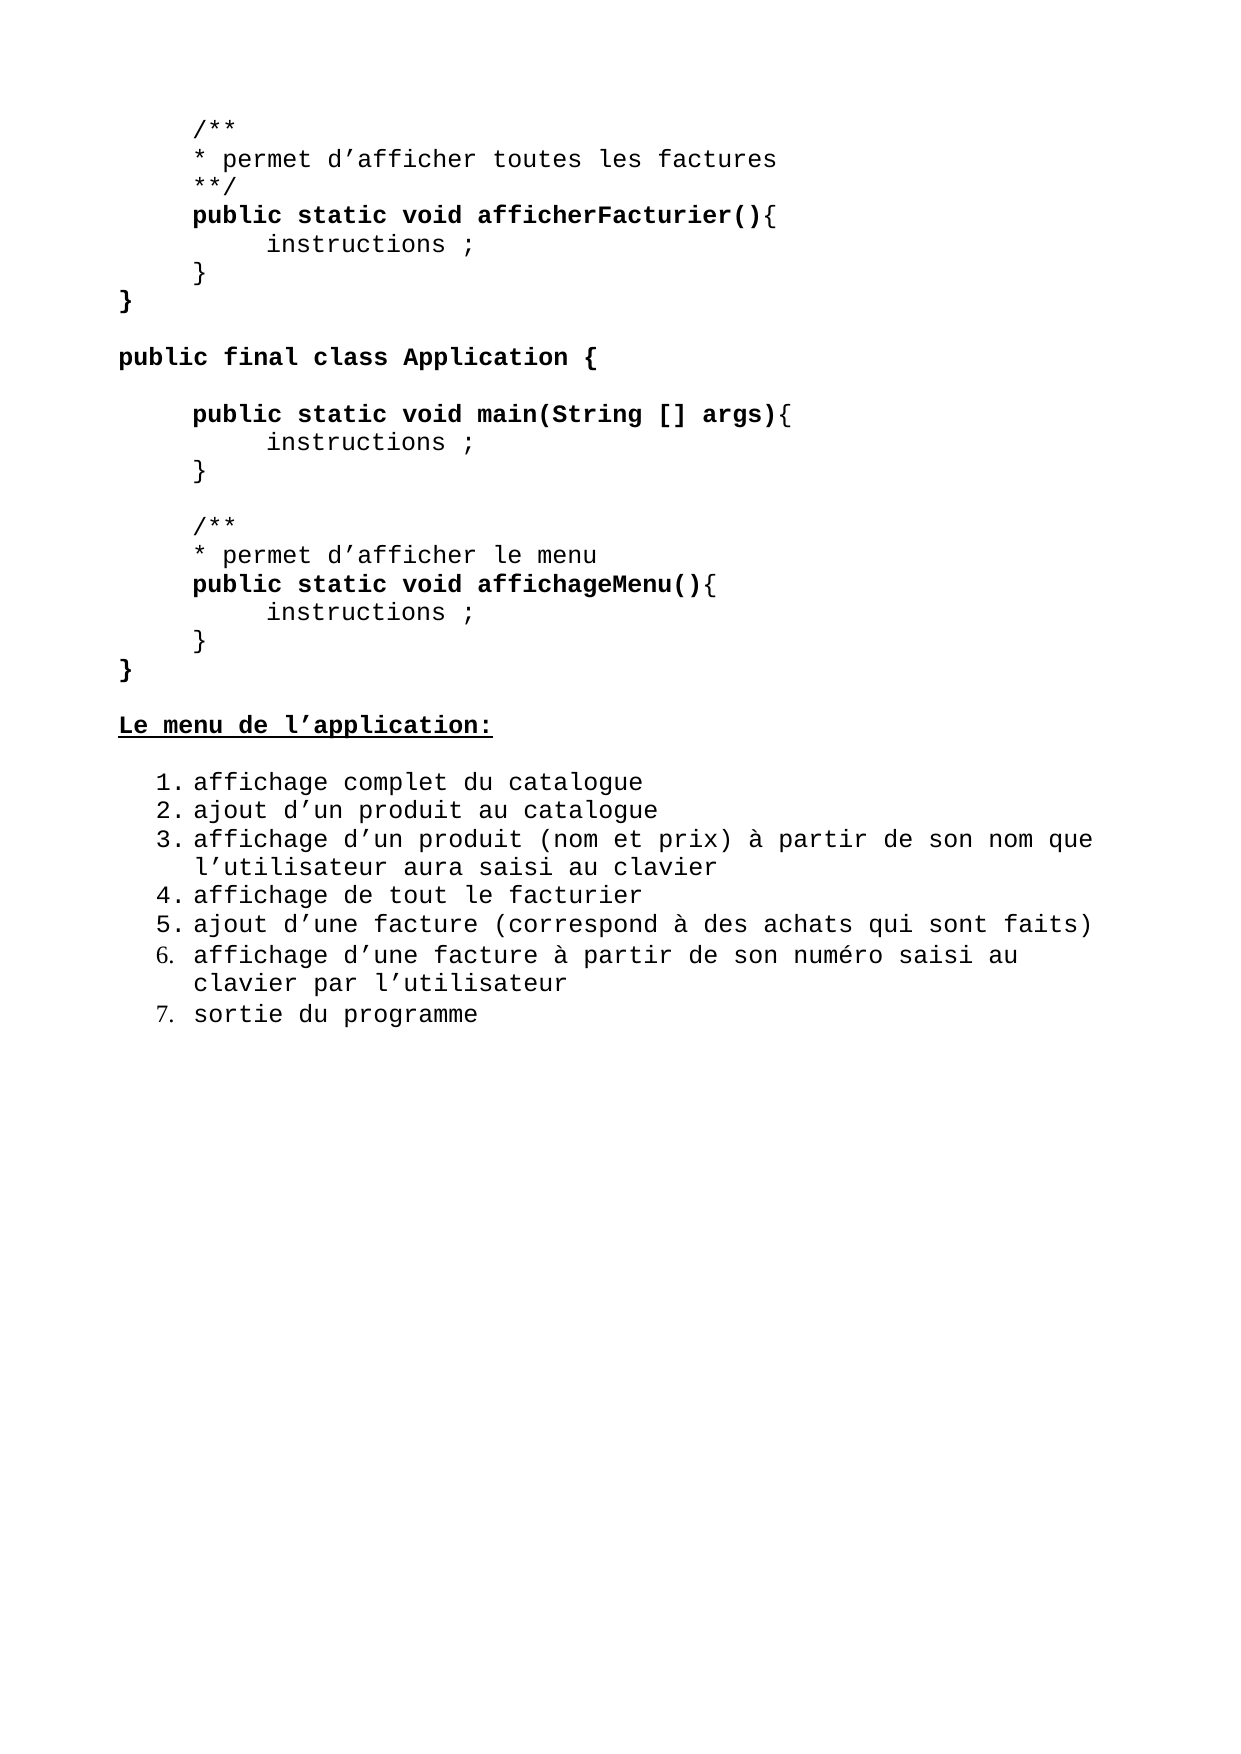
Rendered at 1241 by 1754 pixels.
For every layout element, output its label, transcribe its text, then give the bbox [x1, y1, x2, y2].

list ajout d’une facture (correspond à des achats qui sont faits) [156, 911, 1122, 940]
text } [118, 260, 1122, 288]
text instructions ; [118, 600, 1122, 628]
list affichage d’une facture à partir de son numéro saisi au clavier par l’utilisateur [156, 940, 1122, 999]
text public static void afficherFacturier(){ [118, 203, 1122, 231]
text } [118, 458, 1122, 486]
text } [118, 288, 1122, 316]
text Le menu de l’application: [118, 713, 1122, 741]
text /** [118, 515, 1122, 543]
list affichage complet du catalogue [156, 770, 1122, 798]
text } [118, 656, 1122, 685]
text /** [118, 118, 1122, 146]
list ajout d’un produit au catalogue [156, 798, 1122, 826]
text public final class Application { [118, 345, 1122, 373]
text **/ [118, 175, 1122, 203]
list affichage d’un produit (nom et prix) à partir de son nom que l’utilisateur aura saisi au clavier [156, 826, 1122, 883]
text } [118, 628, 1122, 656]
text instructions ; [118, 231, 1122, 260]
text instructions ; [118, 430, 1122, 458]
text public static void affichageMenu(){ [118, 571, 1122, 600]
text public static void main(String [] args){ [118, 401, 1122, 430]
list sortie du programme [156, 999, 1122, 1030]
list affichage de tout le facturier [156, 883, 1122, 911]
text * permet d’afficher toutes les factures [118, 146, 1122, 175]
text * permet d’afficher le menu [118, 543, 1122, 571]
